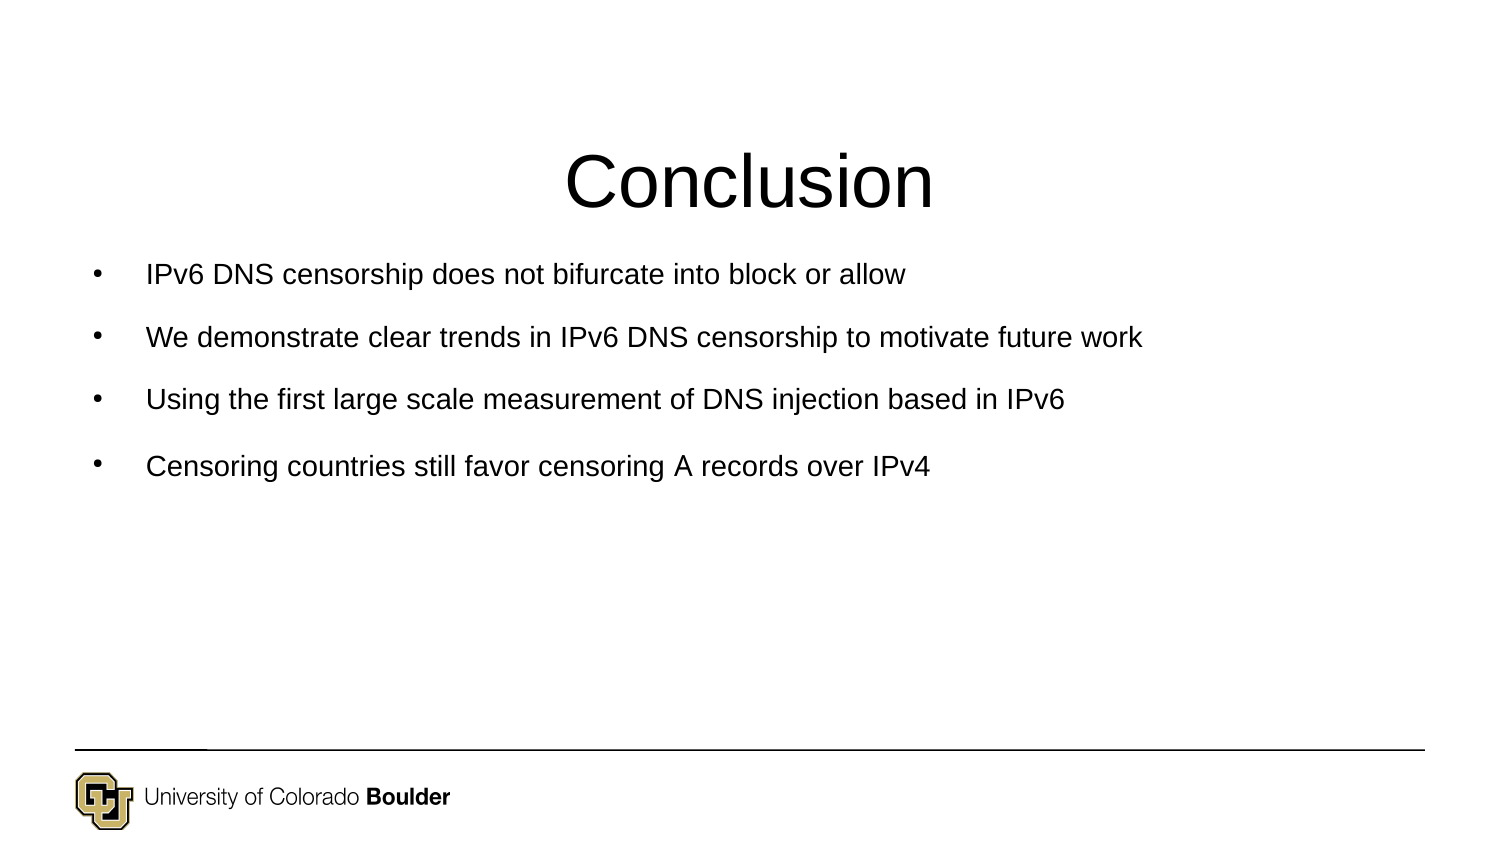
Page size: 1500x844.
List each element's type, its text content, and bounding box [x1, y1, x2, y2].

picture [75, 772, 450, 830]
list IPv6 DNS censorship does not bifurcate into block or allow We demonstrate clear trends in IPv6 DNS censorship to motivate future work Using the first large scale measurement of DNS injection based in IPv6 Censoring countries still favor censoring A records over IPv4 [75, 258, 1426, 676]
title Conclusion [51, 122, 1449, 241]
